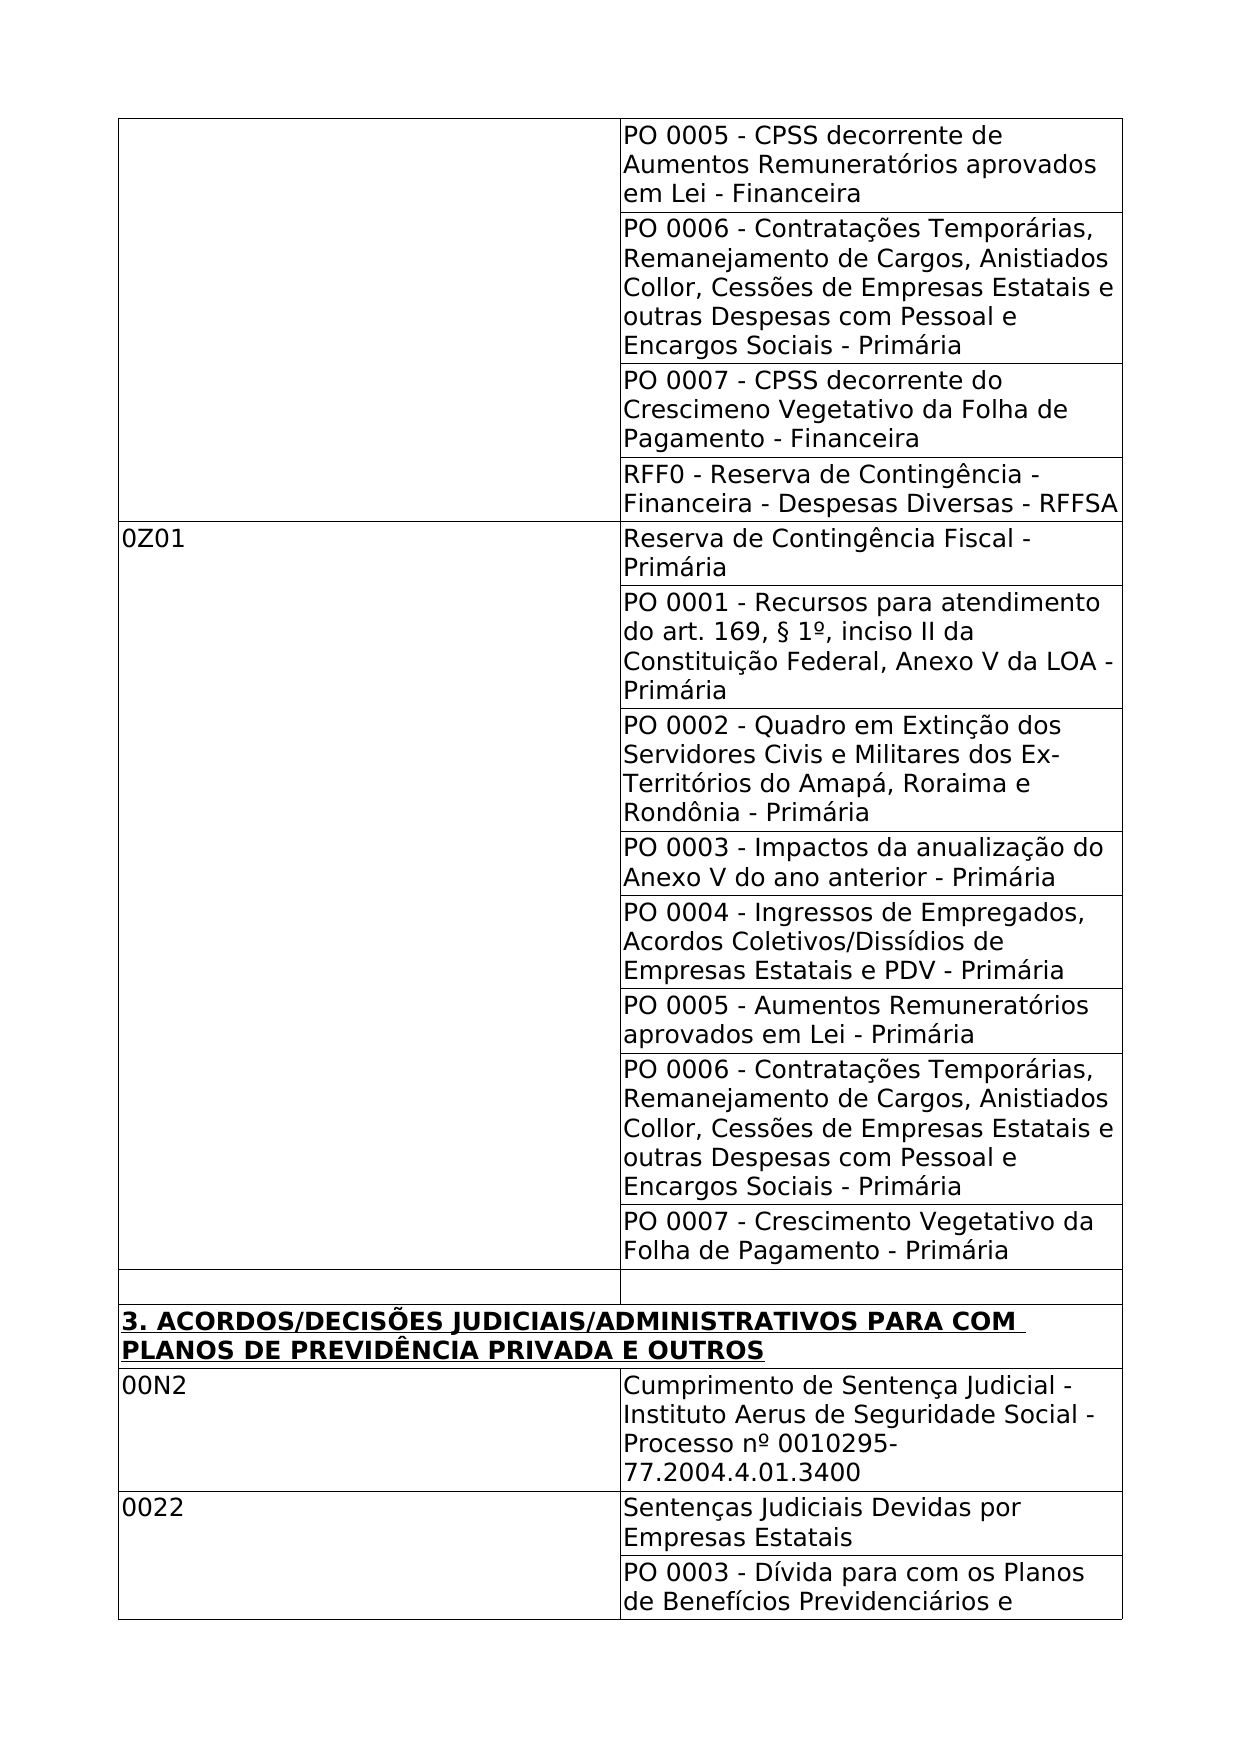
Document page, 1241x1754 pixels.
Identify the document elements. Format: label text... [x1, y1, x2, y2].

table_cell PO 0003 - Dívida para com os Planos de Benefícios Previdenciários e [621, 1556, 1122, 1619]
table_cell PO 0001 - Recursos para atendimento do art. 169, § 1º, inciso II da Constituição Federal, Anexo V da LOA - Primária [621, 586, 1122, 708]
table_cell [621, 1270, 1122, 1304]
table_cell PO 0007 - CPSS decorrente do Crescimeno Vegetativo da Folha de Pagamento - Financeira [621, 364, 1122, 457]
table_cell [119, 119, 620, 521]
table_cell [119, 1270, 620, 1304]
table_cell PO 0007 - Crescimento Vegetativo da Folha de Pagamento - Primária [621, 1205, 1122, 1268]
table_cell PO 0002 - Quadro em Extinção dos Servidores Civis e Militares dos Ex-Territórios do Amapá, Roraima e Rondônia - Primária [621, 709, 1122, 831]
table_cell PO 0004 - Ingressos de Empregados, Acordos Coletivos/Dissídios de Empresas Estatais e PDV - Primária [621, 896, 1122, 988]
table_cell Reserva de Contingência Fiscal - Primária [621, 522, 1122, 585]
table_cell PO 0006 - Contratações Temporárias, Remanejamento de Cargos, Anistiados Collor, Cessões de Empresas Estatais e outras Despesas com Pessoal e Encargos Sociais - Primária [621, 1054, 1122, 1204]
table_cell Cumprimento de Sentença Judicial - Instituto Aerus de Seguridade Social - Processo nº 0010295-77.2004.4.01.3400 [621, 1369, 1122, 1491]
table_cell Sentenças Judiciais Devidas por Empresas Estatais [621, 1492, 1122, 1555]
table_cell 0Z01 [119, 522, 620, 1268]
table_cell PO 0005 - Aumentos Remuneratórios aprovados em Lei - Primária [621, 989, 1122, 1052]
table_cell RFF0 - Reserva de Contingência - Financeira - Despesas Diversas - RFFSA [621, 458, 1122, 521]
table_cell PO 0006 - Contratações Temporárias, Remanejamento de Cargos, Anistiados Collor, Cessões de Empresas Estatais e outras Despesas com Pessoal e Encargos Sociais - Primária [621, 213, 1122, 363]
table_cell 3. ACORDOS/DECISÕES JUDICIAIS/ADMINISTRATIVOS PARA COM PLANOS DE PREVIDÊNCIA PRIVADA E OUTROS [119, 1305, 1122, 1368]
table_cell 00N2 [119, 1369, 620, 1491]
table_cell 0022 [119, 1492, 620, 1619]
table_cell PO 0005 - CPSS decorrente de Aumentos Remuneratórios aprovados em Lei - Financeira [621, 119, 1122, 212]
table_cell PO 0003 - Impactos da anualização do Anexo V do ano anterior - Primária [621, 832, 1122, 895]
